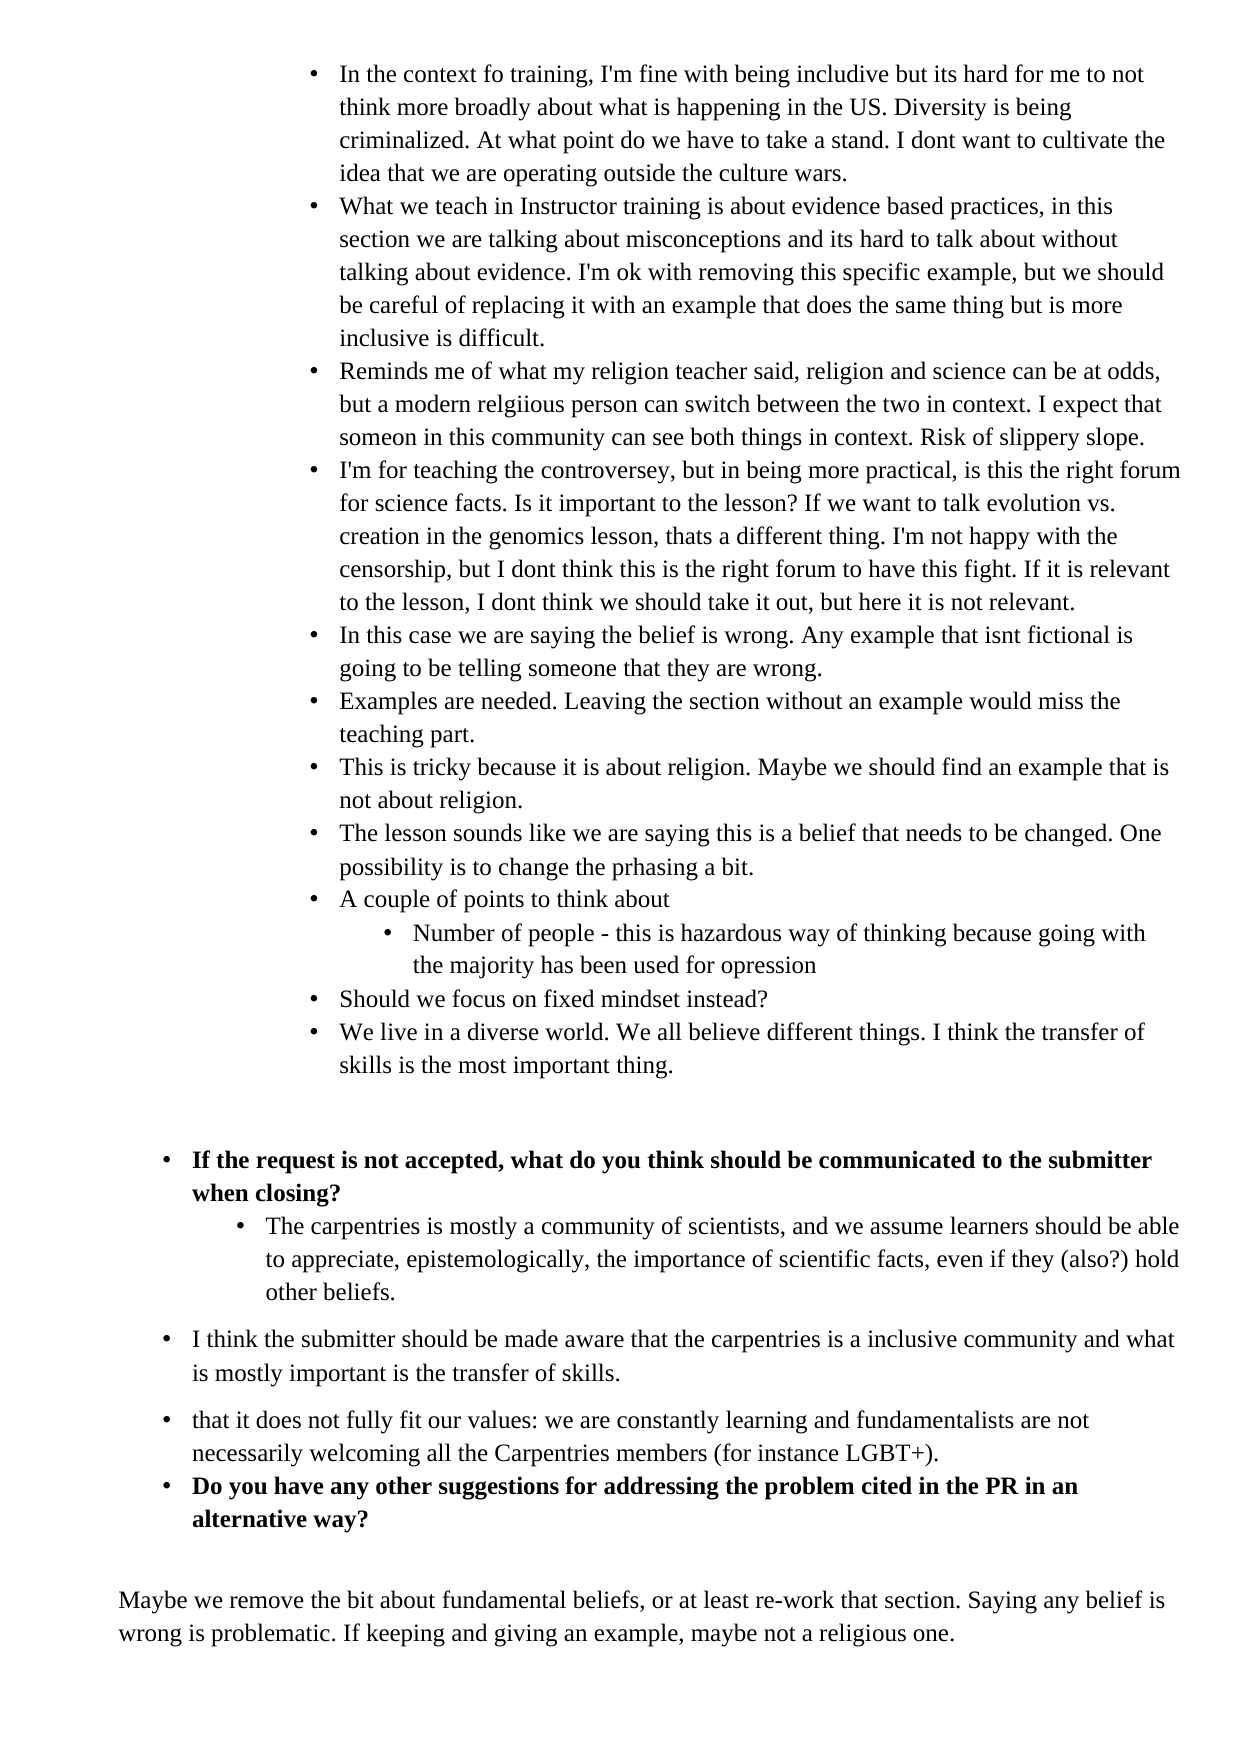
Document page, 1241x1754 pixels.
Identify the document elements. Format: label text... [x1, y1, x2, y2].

list Reminds me of what my religion teacher said, religion and science can be at odds, but a modern relgiious person can switch between the two in context. I expect that someon in this community can see both things in context. Risk of slippery slope. [309, 356, 1181, 451]
list I'm for teaching the controversey, but in being more practical, is this the right forum for science facts. Is it important to the lesson? If we want to talk evolution vs. creation in the genomics lesson, thats a different thing. I'm not happy with the censorship, but I dont think this is the right forum to have this fight. If it is relevant to the lesson, I dont think we should take it out, but here it is not relevant. [309, 455, 1181, 616]
list Do you have any other suggestions for addressing the problem cited in the PR in an alternative way? [162, 1471, 1181, 1533]
list If the request is not accepted, what do you think should be communicated to the submitter when closing? [162, 1145, 1181, 1207]
list The carpentries is mostly a community of scientists, and we assume learners should be able to appreciate, epistemologically, the importance of scientific facts, even if they (also?) hold other beliefs. [236, 1211, 1181, 1306]
list I think the submitter should be made aware that the carpentries is a inclusive community and what is mostly important is the transfer of skills. [162, 1324, 1181, 1386]
list A couple of points to think about [309, 884, 1181, 913]
text Maybe we remove the bit about fundamental beliefs, or at least re-work that section. Saying any belief is wrong is problematic. If keeping and giving an example, maybe not a religious one. [118, 1552, 1181, 1680]
list In the context fo training, I'm fine with being includive but its hard for me to not think more broadly about what is happening in the US. Diversity is being criminalized. At what point do we have to take a stand. I dont want to cultivate the idea that we are operating outside the culture wars. [309, 59, 1181, 187]
list This is tricky because it is about religion. Maybe we should find an example that is not about religion. [309, 752, 1181, 814]
list What we teach in Instructor training is about evidence based practices, in this section we are talking about misconceptions and its hard to talk about without talking about evidence. I'm ok with removing this specific example, but we should be careful of replacing it with an example that does the same thing but is more inclusive is difficult. [309, 191, 1181, 352]
list Number of people - this is hazardous way of thinking because going with the majority has been used for opression [383, 918, 1181, 979]
list that it does not fully fit our values: we are constantly learning and fundamentalists are not necessarily welcoming all the Carpentries members (for instance LGBT+). [162, 1405, 1181, 1467]
list We live in a diverse world. We all believe different things. I think the transfer of skills is the most important thing. [309, 1017, 1181, 1078]
list The lesson sounds like we are saying this is a belief that needs to be changed. One possibility is to change the prhasing a bit. [309, 818, 1181, 880]
list In this case we are saying the belief is wrong. Any example that isnt fictional is going to be telling someone that they are wrong. [309, 620, 1181, 682]
list Should we focus on fixed mindset instead? [309, 984, 1181, 1012]
list Examples are needed. Leaving the section without an example would miss the teaching part. [309, 686, 1181, 748]
